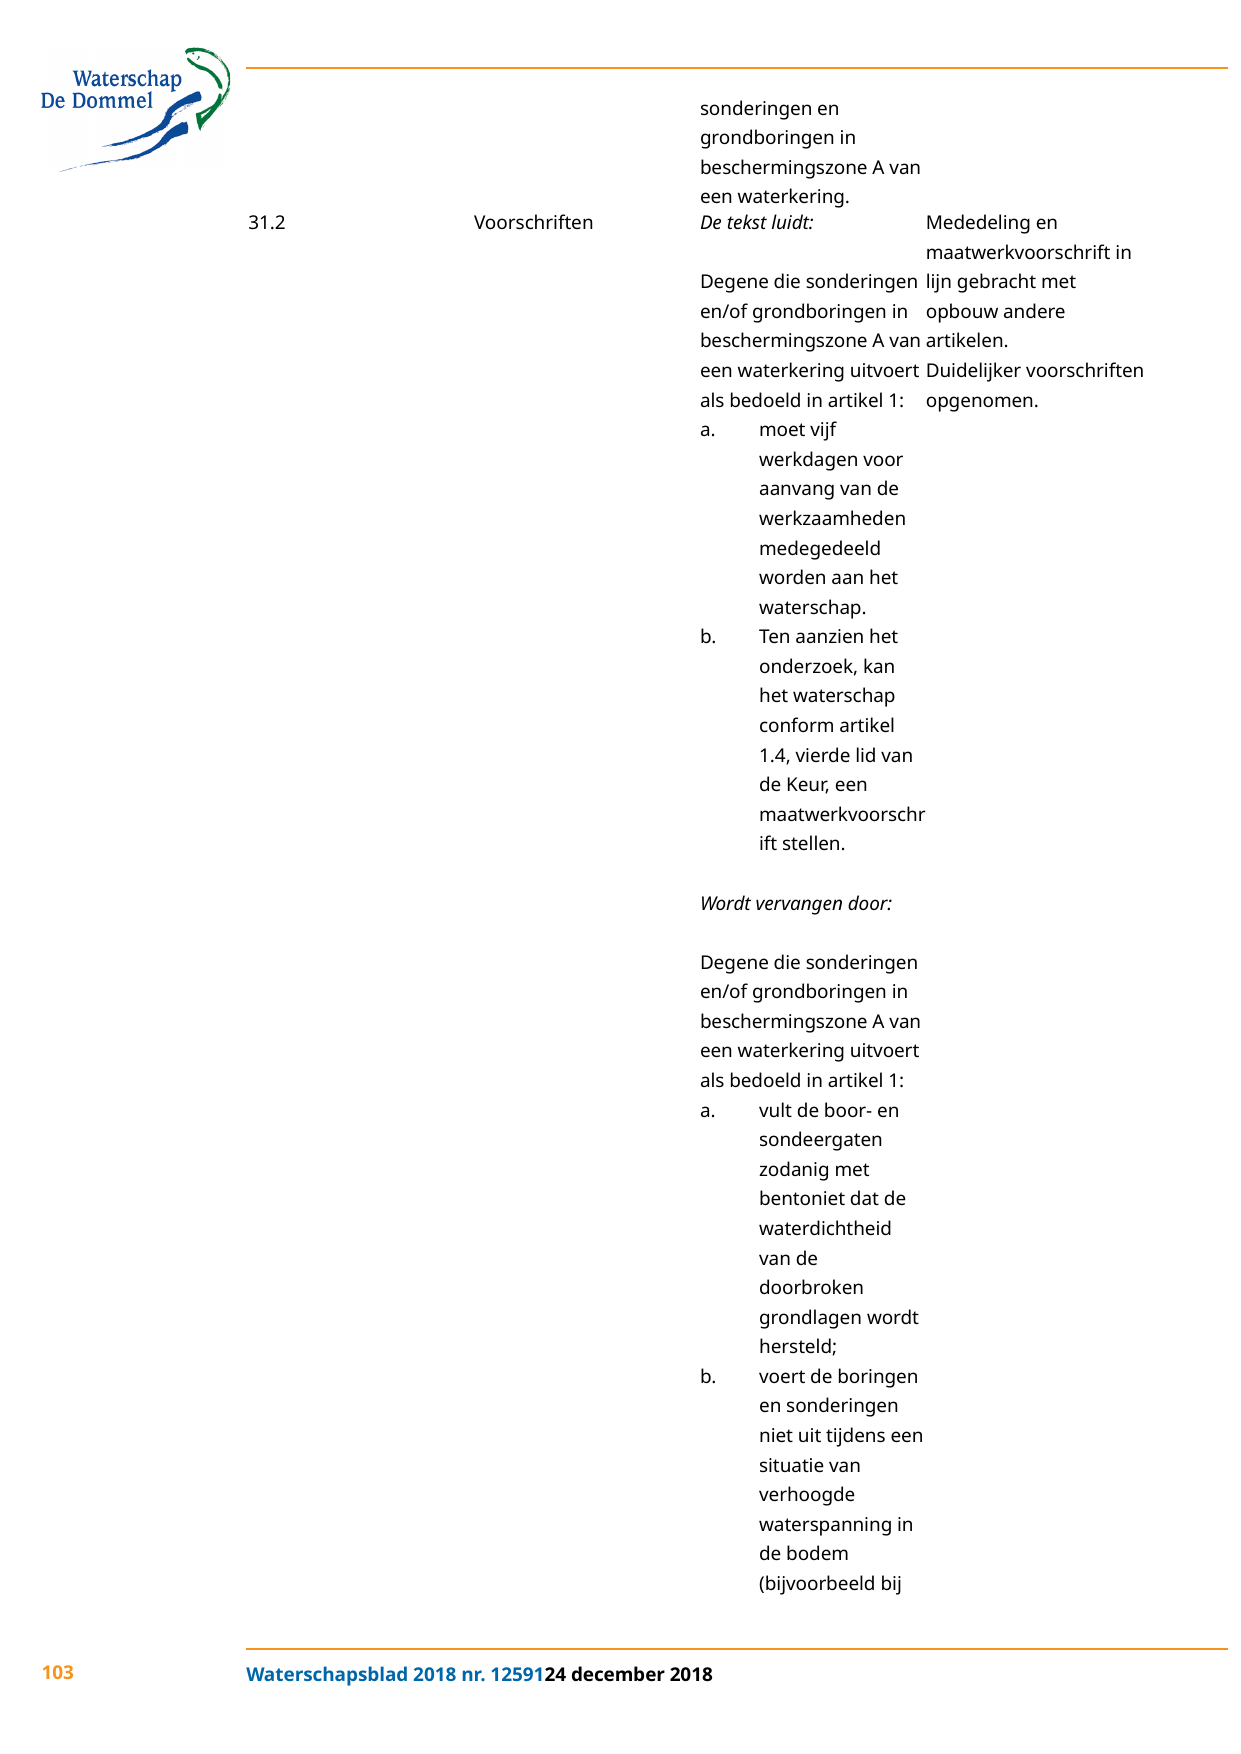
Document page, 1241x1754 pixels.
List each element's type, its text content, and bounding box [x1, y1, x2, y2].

table_cell [474, 95, 700, 209]
table_cell Voorschriften [474, 209, 700, 1596]
table_cell sonderingen en grondboringen in beschermingszone A van een waterkering. [700, 95, 926, 209]
table_cell [248, 95, 474, 209]
table_cell De tekst luidt: Degene die sonderingen en/of grondboringen in beschermingszone A van een waterkering uitvoert als bedoeld in artikel 1: moet vijf werkdagen voor aanvang van de werkzaamheden medegedeeld worden aan het waterschap. Ten aanzien het onderzoek, kan het waterschap conform artikel 1.4, vierde lid van de Keur, een maatwerkvoorschrift stellen. Wordt vervangen door: Degene die sonderingen en/of grondboringen in beschermingszone A van een waterkering uitvoert als bedoeld in artikel 1: vult de boor- en sondeergaten zodanig met bentoniet dat de waterdichtheid van de doorbroken grondlagen wordt hersteld; voert de boringen en sonderingen niet uit tijdens een situatie van verhoogde waterspanning in de bodem (bijvoorbeeld bij [700, 209, 926, 1596]
picture [41, 47, 231, 172]
table_cell 31.2 [248, 209, 474, 1596]
table_cell Mededeling en maatwerkvoorschrift in lijn gebracht met opbouw andere artikelen. Duidelijker voorschriften opgenomen. [926, 209, 1152, 1596]
table_cell [926, 95, 1152, 209]
